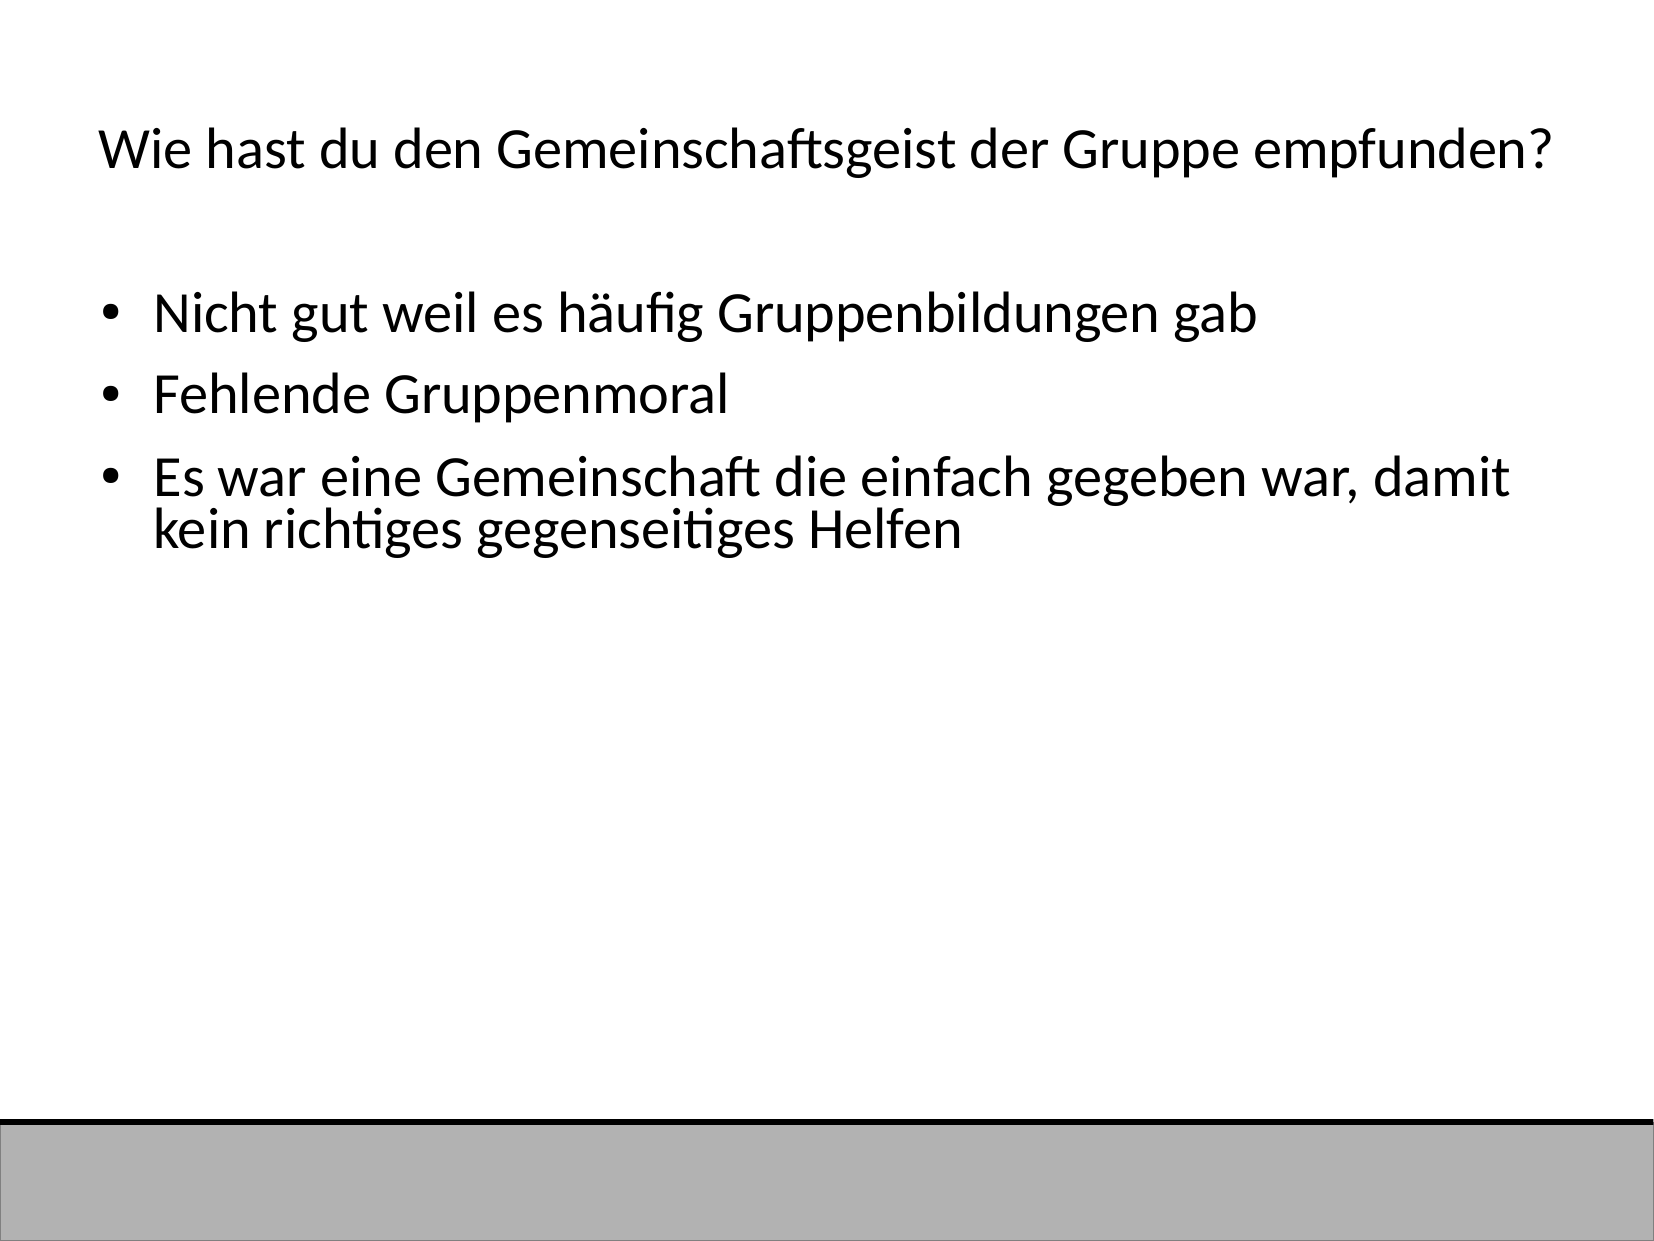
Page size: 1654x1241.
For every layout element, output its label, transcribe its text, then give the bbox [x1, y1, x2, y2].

text_box [0, 1125, 1654, 1241]
title Wie hast du den Gemeinschaftsgeist der Gruppe empfunden? [82, 49, 1571, 257]
list Nicht gut weil es häufig Gruppenbildungen gab Fehlende Gruppenmoral Es war eine Gemeinschaft die einfach gegeben war, damit kein richtiges gegenseitiges Helfen [82, 290, 1571, 1109]
